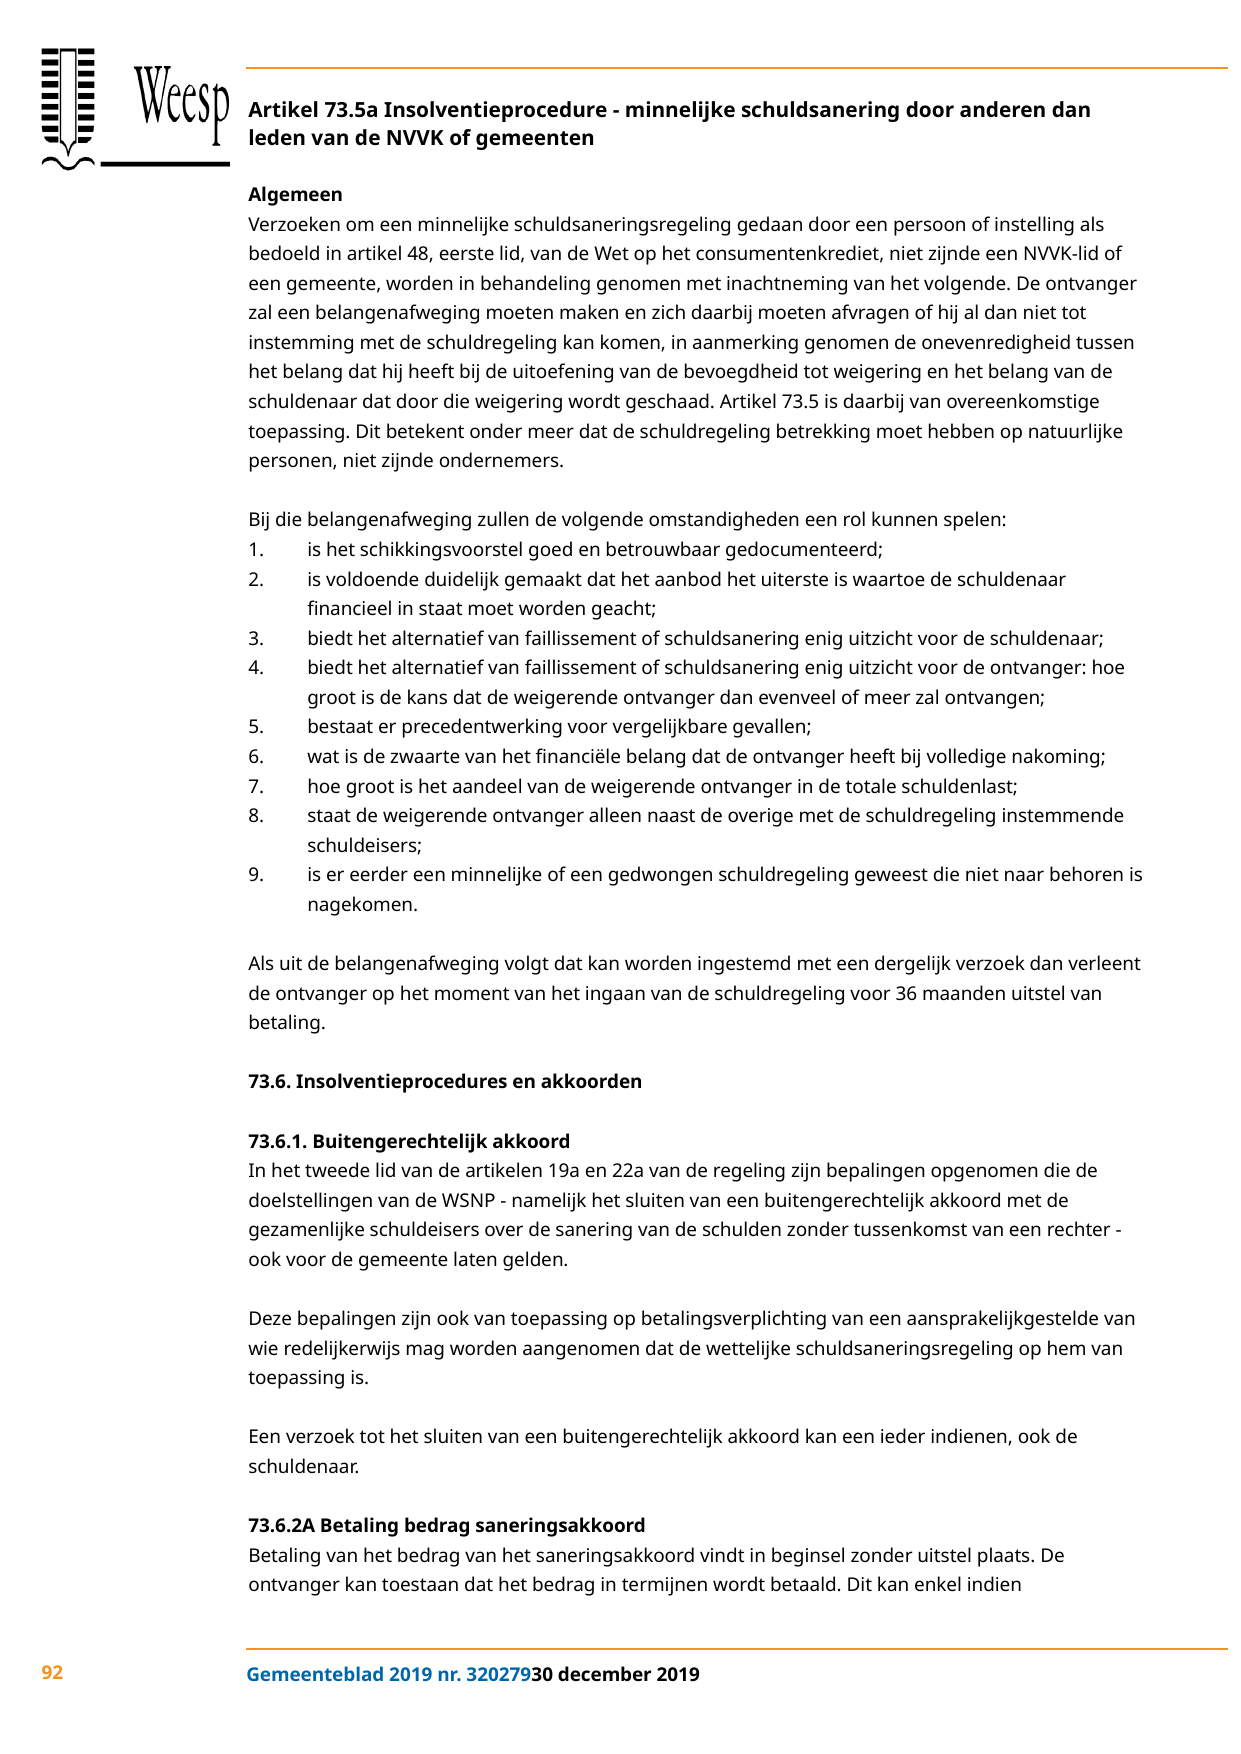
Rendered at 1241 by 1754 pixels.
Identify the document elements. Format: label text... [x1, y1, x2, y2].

text Artikel 73.5a Insolventieprocedure - minnelijke schuldsanering door anderen dan leden van de NVVK of gemeenten [248, 95, 1152, 152]
list is het schikkingsvoorstel goed en betrouwbaar gedocumenteerd; [248, 536, 1152, 562]
text In het tweede lid van de artikelen 19a en 22a van de regeling zijn bepalingen opgenomen die de doelstellingen van de WSNP - namelijk het sluiten van een buitengerechtelijk akkoord met de gezamenlijke schuldeisers over de sanering van de schulden zonder tussenkomst van een rechter - ook voor de gemeente laten gelden. [248, 1157, 1152, 1272]
list staat de weigerende ontvanger alleen naast de overige met de schuldregeling instemmende schuldeisers; [248, 802, 1152, 858]
text Deze bepalingen zijn ook van toepassing op betalingsverplichting van een aansprakelijkgestelde van wie redelijkerwijs mag worden aangenomen dat de wettelijke schuldsaneringsregeling op hem van toepassing is. [248, 1305, 1152, 1390]
text 73.6.2A Betaling bedrag saneringsakkoord [248, 1512, 1152, 1538]
text Betaling van het bedrag van het saneringsakkoord vindt in beginsel zonder uitstel plaats. De ontvanger kan toestaan dat het bedrag in termijnen wordt betaald. Dit kan enkel indien [248, 1542, 1152, 1597]
text 73.6.1. Buitengerechtelijk akkoord [248, 1128, 1152, 1154]
list is voldoende duidelijk gemaakt dat het aanbod het uiterste is waartoe de schuldenaar financieel in staat moet worden geacht; [248, 566, 1152, 621]
text Een verzoek tot het sluiten van een buitengerechtelijk akkoord kan een ieder indienen, ook de schuldenaar. [248, 1424, 1152, 1479]
picture [41, 47, 231, 172]
list is er eerder een minnelijke of een gedwongen schuldregeling geweest die niet naar behoren is nagekomen. [248, 862, 1152, 917]
list biedt het alternatief van faillissement of schuldsanering enig uitzicht voor de schuldenaar; [248, 625, 1152, 651]
list wat is de zwaarte van het financiële belang dat de ontvanger heeft bij volledige nakoming; [248, 743, 1152, 769]
list hoe groot is het aandeel van de weigerende ontvanger in de totale schuldenlast; [248, 773, 1152, 799]
list biedt het alternatief van faillissement of schuldsanering enig uitzicht voor de ontvanger: hoe groot is de kans dat de weigerende ontvanger dan evenveel of meer zal ontvangen; [248, 654, 1152, 710]
text Als uit de belangenafweging volgt dat kan worden ingestemd met een dergelijk verzoek dan verleent de ontvanger op het moment van het ingaan van de schuldregeling voor 36 maanden uitstel van betaling. [248, 950, 1152, 1035]
list bestaat er precedentwerking voor vergelijkbare gevallen; [248, 714, 1152, 739]
text Bij die belangenafweging zullen de volgende omstandigheden een rol kunnen spelen: [248, 507, 1152, 532]
text Algemeen [248, 181, 1152, 207]
text Verzoeken om een minnelijke schuldsaneringsregeling gedaan door een persoon of instelling als bedoeld in artikel 48, eerste lid, van de Wet op het consumentenkrediet, niet zijnde een NVVK-lid of een gemeente, worden in behandeling genomen met inachtneming van het volgende. De ontvanger zal een belangenafweging moeten maken en zich daarbij moeten afvragen of hij al dan niet tot instemming met de schuldregeling kan komen, in aanmerking genomen de onevenredigheid tussen het belang dat hij heeft bij de uitoefening van de bevoegdheid tot weigering en het belang van de schuldenaar dat door die weigering wordt geschaad. Artikel 73.5 is daarbij van overeenkomstige toepassing. Dit betekent onder meer dat de schuldregeling betrekking moet hebben op natuurlijke personen, niet zijnde ondernemers. [248, 211, 1152, 473]
text 73.6. Insolventieprocedures en akkoorden [248, 1069, 1152, 1094]
